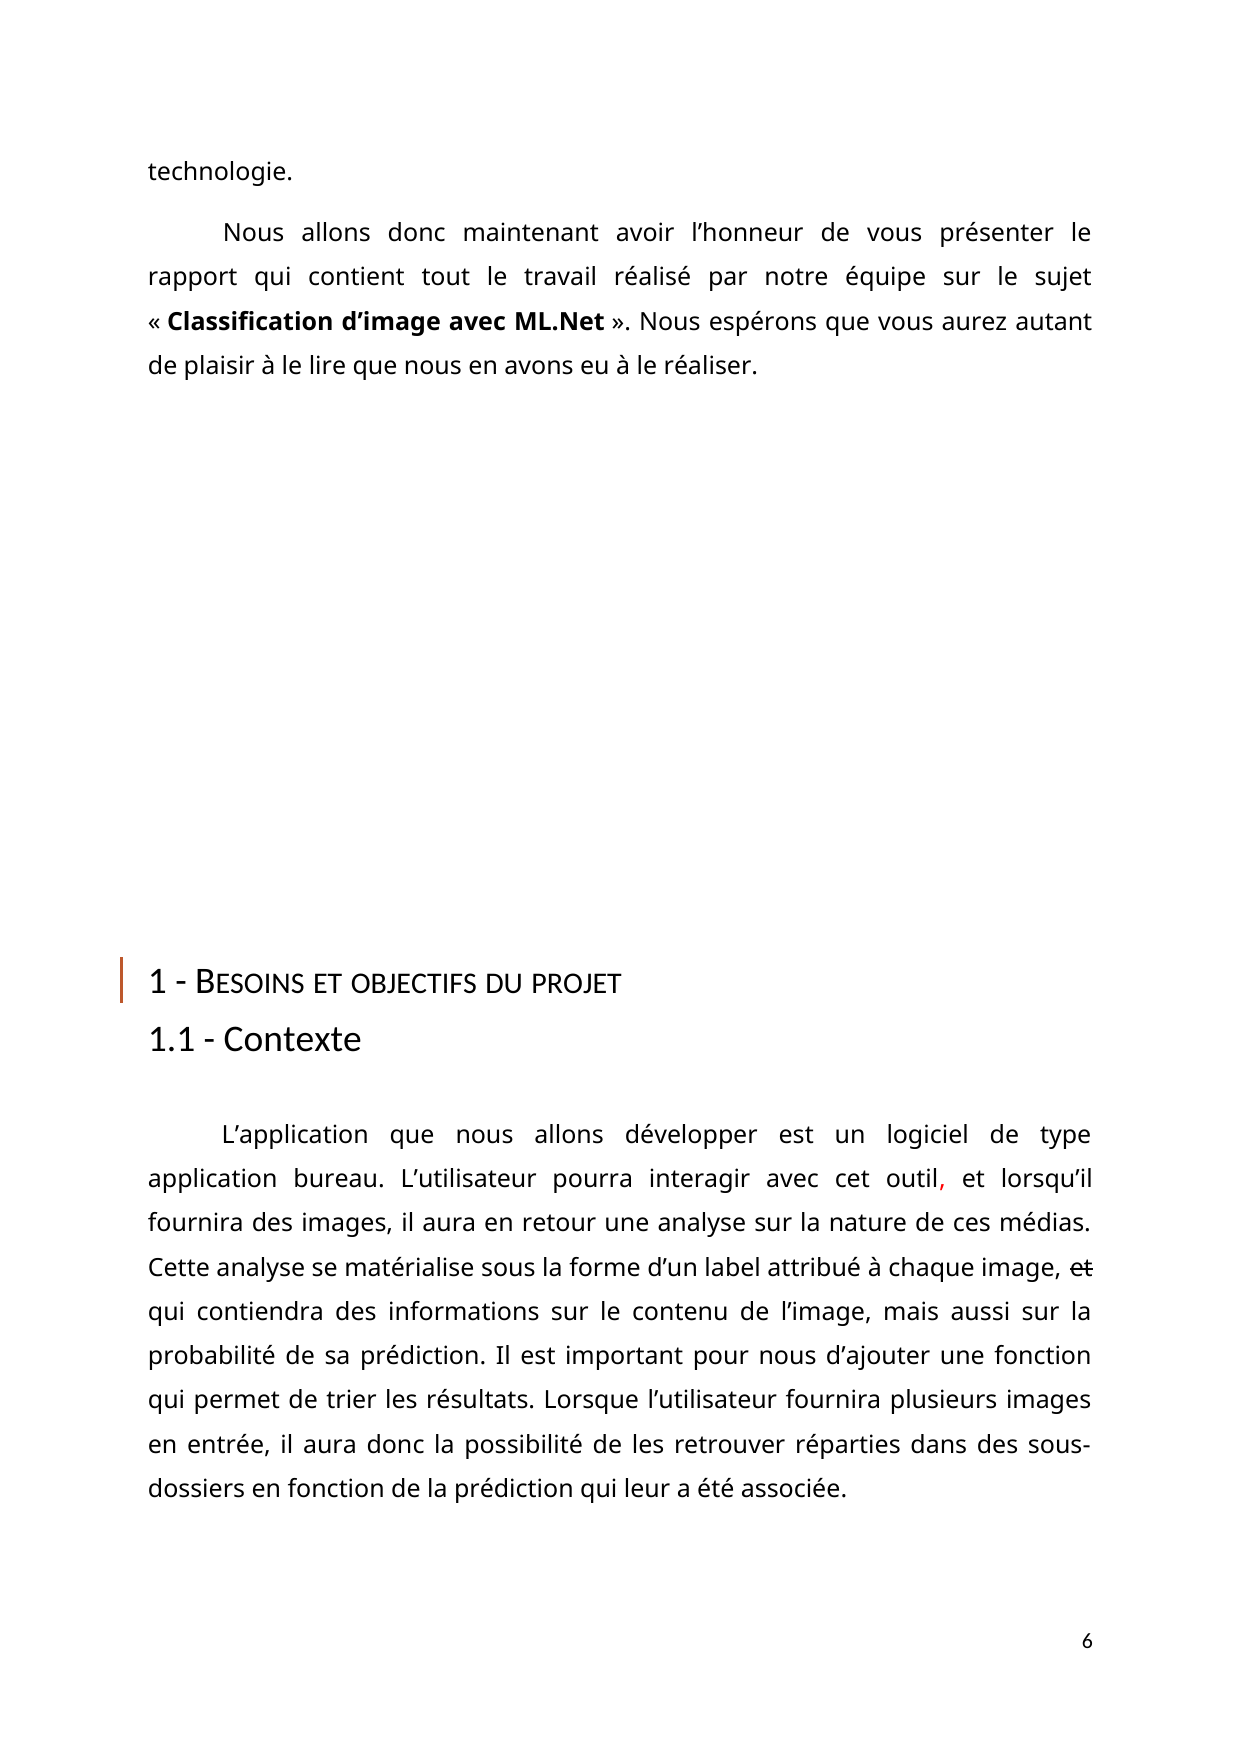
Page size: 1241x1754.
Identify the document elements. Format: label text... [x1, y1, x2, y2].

subtitle 1.1 - Contexte [148, 1015, 1093, 1061]
text L’application que nous allons développer est un logiciel de type application bureau. L’utilisateur pourra interagir avec cet outil, et lorsqu’il fournira des images, il aura en retour une analyse sur la nature de ces médias. Cette analyse se matérialise sous la forme d’un label attribué à chaque image, et qui contiendra des informations sur le contenu de l’image, mais aussi sur la probabilité de sa prédiction. Il est important pour nous d’ajouter une fonction qui permet de trier les résultats. Lorsque l’utilisateur fournira plusieurs images en entrée, il aura donc la possibilité de les retrouver réparties dans des sous-dossiers en fonction de la prédiction qui leur a été associée. [148, 1116, 1093, 1504]
text technologie. [148, 154, 1093, 188]
text Nous allons donc maintenant avoir l’honneur de vous présenter le rapport qui contient tout le travail réalisé par notre équipe sur le sujet « Classification d’image avec ML.Net ». Nous espérons que vous aurez autant de plaisir à le lire que nous en avons eu à le réaliser. [148, 215, 1093, 382]
subtitle 1 - Besoins et objectifs du projet [123, 957, 1093, 1003]
